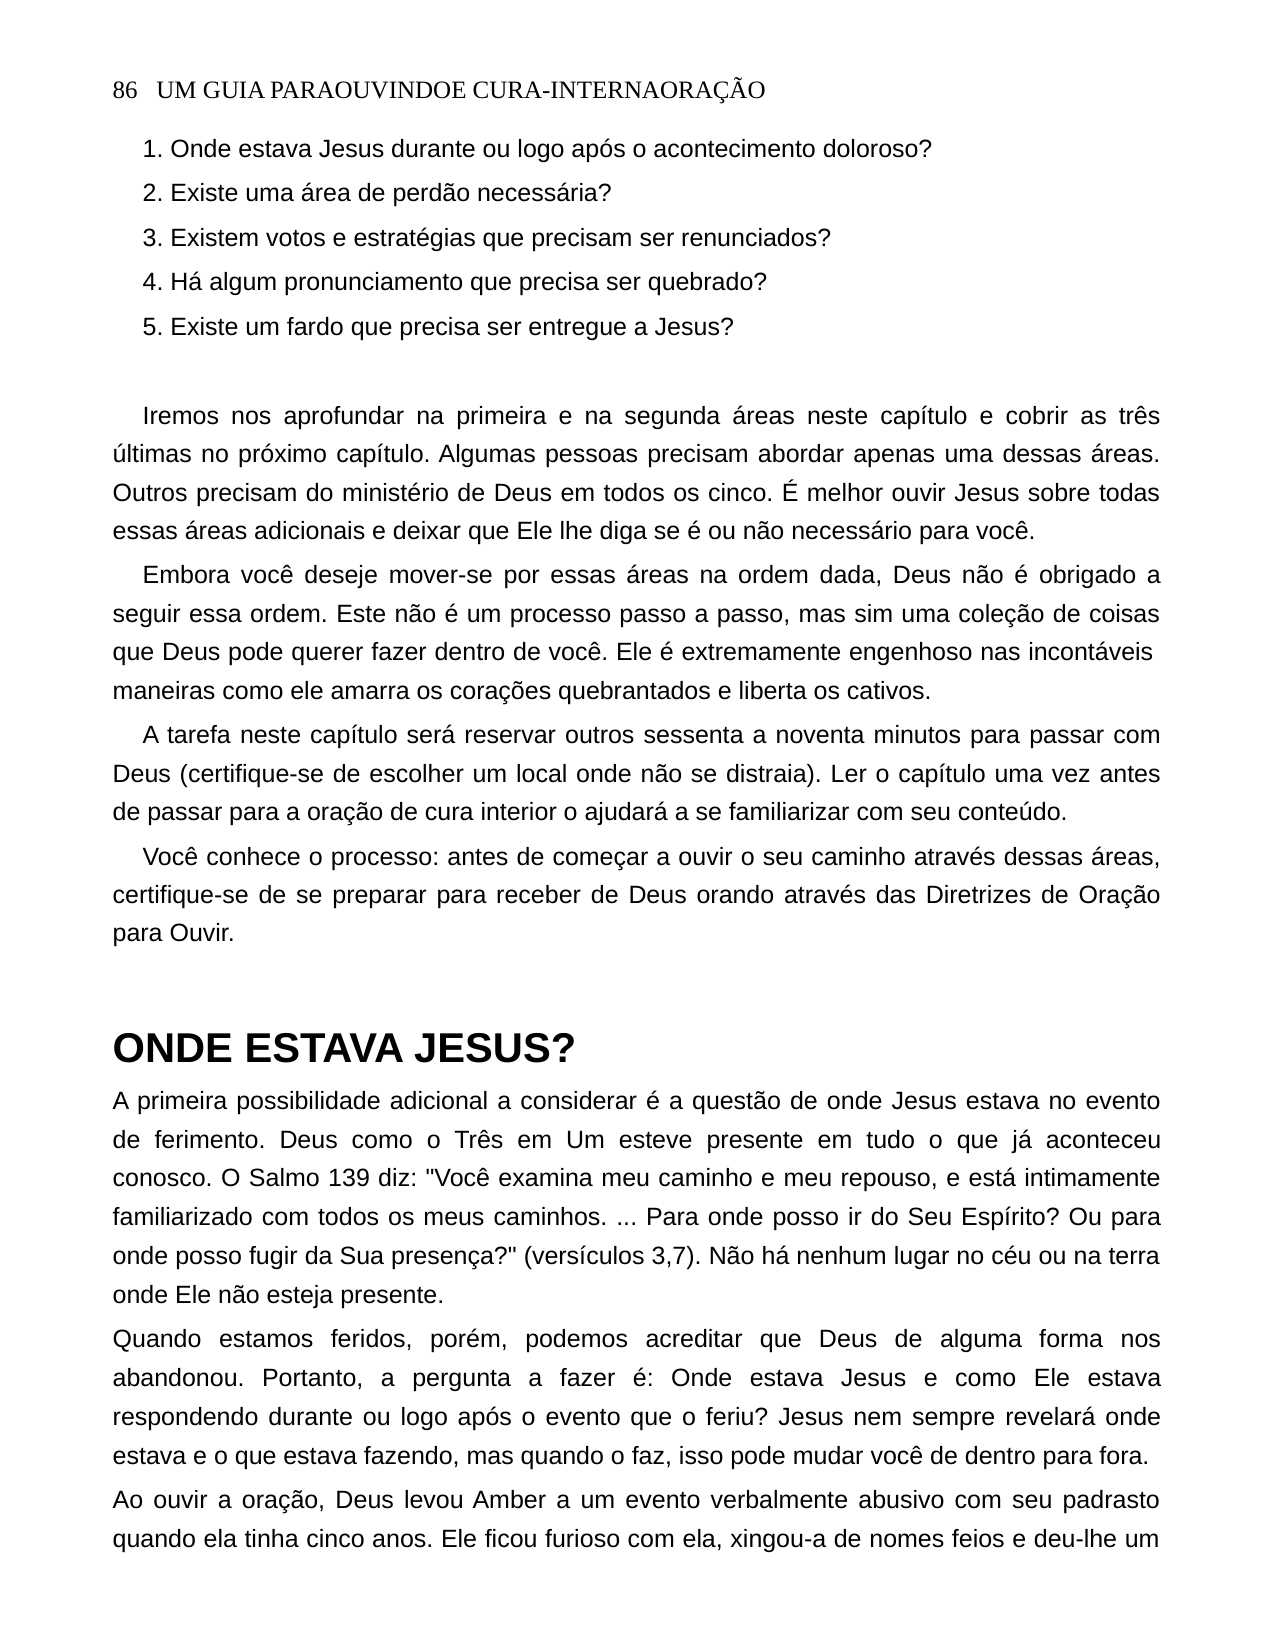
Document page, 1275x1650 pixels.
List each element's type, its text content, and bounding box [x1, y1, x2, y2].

subtitle ONDE ESTAVA JESUS? [112, 1023, 1162, 1071]
text 5. Existe um fardo que precisa ser entregue a Jesus? [112, 312, 1162, 340]
text Ao ouvir a oração, Deus levou Amber a um evento verbalmente abusivo com seu padrasto quando ela tinha cinco anos. Ele ficou furioso com ela, xingou-a de nomes feios e deu-lhe um [112, 1485, 1162, 1553]
text A primeira possibilidade adicional a considerar é a questão de onde Jesus estava no evento de ferimento. Deus como o Três em Um esteve presente em tudo o que já aconteceu conosco. O Salmo 139 diz: "Você examina meu caminho e meu repouso, e está intimamente familiarizado com todos os meus caminhos. ... Para onde posso ir do Seu Espírito? Ou para onde posso fugir da Sua presença?" (versículos 3,7). Não há nenhum lugar no céu ou na terra onde Ele não esteja presente. [112, 1086, 1162, 1308]
text A tarefa neste capítulo será reservar outros sessenta a noventa minutos para passar com Deus (certifique-se de escolher um local onde não se distraia). Ler o capítulo uma vez antes de passar para a oração de cura interior o ajudará a se familiarizar com seu conteúdo. [112, 720, 1162, 826]
text 3. Existem votos e estratégias que precisam ser renunciados? [112, 223, 1162, 251]
text 2. Existe uma área de perdão necessária? [112, 178, 1162, 207]
text Você conhece o processo: antes de começar a ouvir o seu caminho através dessas áreas, certifique-se de se preparar para receber de Deus orando através das Diretrizes de Oração para Ouvir. [112, 842, 1162, 947]
text Quando estamos feridos, porém, podemos acreditar que Deus de alguma forma nos abandonou. Portanto, a pergunta a fazer é: Onde estava Jesus e como Ele estava respondendo durante ou logo após o evento que o feriu? Jesus nem sempre revelará onde estava e o que estava fazendo, mas quando o faz, isso pode mudar você de dentro para fora. [112, 1324, 1162, 1469]
text 4. Há algum pronunciamento que precisa ser quebrado? [112, 267, 1162, 296]
text Iremos nos aprofundar na primeira e na segunda áreas neste capítulo e cobrir as três últimas no próximo capítulo. Algumas pessoas precisam abordar apenas uma dessas áreas. Outros precisam do ministério de Deus em todos os cinco. É melhor ouvir Jesus sobre todas essas áreas adicionais e deixar que Ele lhe diga se é ou não necessário para você. [112, 401, 1162, 545]
text 1. Onde estava Jesus durante ou logo após o acontecimento doloroso? [112, 134, 1162, 162]
text Embora você deseje mover-se por essas áreas na ordem dada, Deus não é obrigado a seguir essa ordem. Este não é um processo passo a passo, mas sim uma coleção de coisas que Deus pode querer fazer dentro de você. Ele é extremamente engenhoso nas incontáveis ​​maneiras como ele amarra os corações quebrantados e liberta os cativos. [112, 560, 1162, 704]
